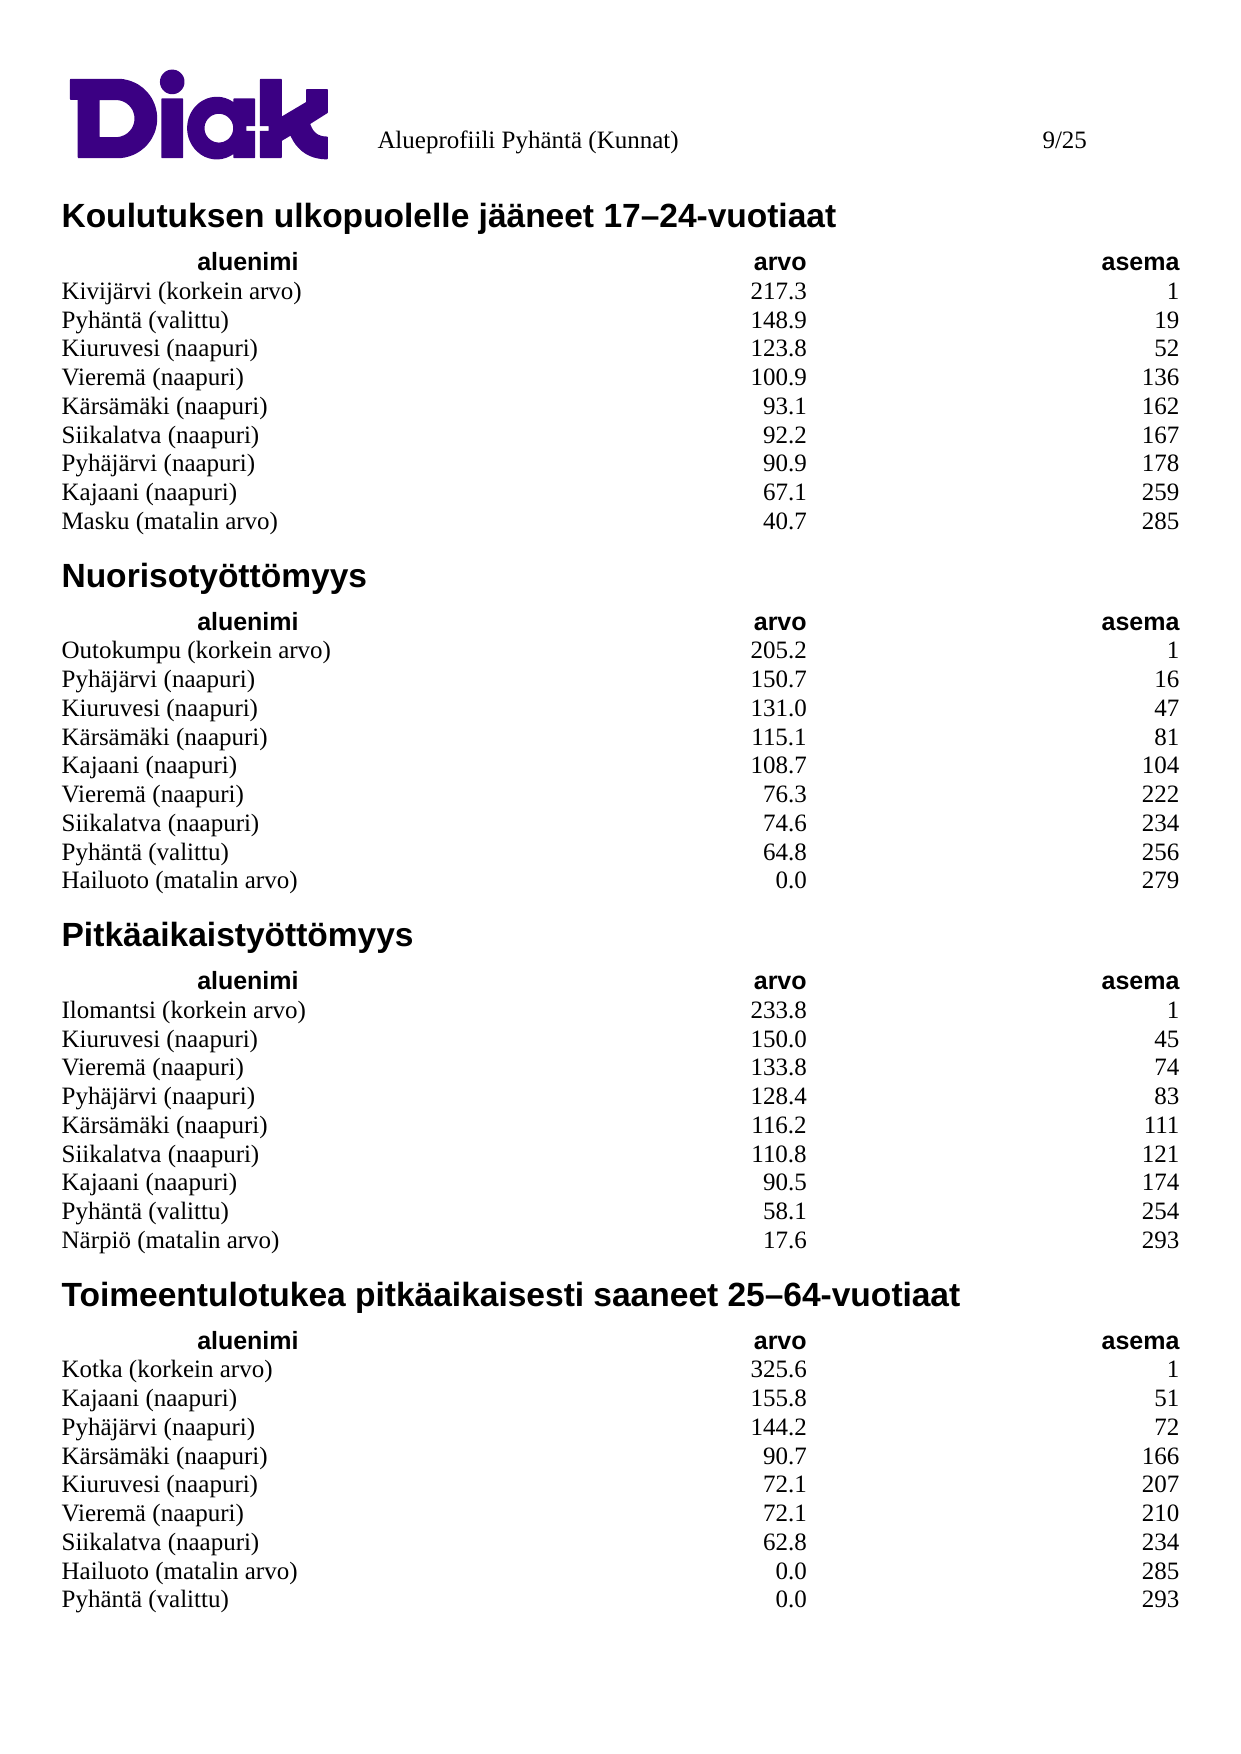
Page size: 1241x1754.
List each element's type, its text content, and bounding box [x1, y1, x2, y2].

table_cell 148.9 [434, 305, 806, 333]
table_header aluenimi [61, 607, 434, 636]
subtitle Toimeentulotukea pitkäaikaisesti saaneet 25–64-vuotiaat [61, 1274, 1179, 1313]
table_cell 81 [806, 722, 1179, 751]
table_cell 222 [806, 779, 1179, 808]
table_header asema [806, 966, 1179, 995]
table_cell 150.7 [434, 664, 806, 693]
table_cell Kiuruvesi (naapuri) [61, 1470, 434, 1498]
table_cell 150.0 [434, 1024, 806, 1052]
table_cell 234 [806, 1527, 1179, 1556]
table_cell 45 [806, 1024, 1179, 1052]
table_cell 90.7 [434, 1441, 806, 1469]
table_cell Kiuruvesi (naapuri) [61, 1024, 434, 1052]
table_cell 279 [806, 866, 1179, 894]
table_cell 90.5 [434, 1168, 806, 1196]
table_cell Vieremä (naapuri) [61, 1498, 434, 1527]
table_cell 116.2 [434, 1110, 806, 1139]
table_header arvo [434, 607, 806, 636]
table_cell 259 [806, 477, 1179, 506]
table_cell 293 [806, 1225, 1179, 1254]
table_cell Närpiö (matalin arvo) [61, 1225, 434, 1254]
table_cell 174 [806, 1168, 1179, 1196]
table_cell Kärsämäki (naapuri) [61, 1441, 434, 1469]
table_cell 133.8 [434, 1053, 806, 1081]
table_cell 72 [806, 1412, 1179, 1441]
table_header asema [806, 247, 1179, 276]
table_cell Masku (matalin arvo) [61, 506, 434, 535]
table_cell Pyhäntä (valittu) [61, 305, 434, 333]
table_cell 47 [806, 693, 1179, 722]
table_cell 166 [806, 1441, 1179, 1469]
table_header arvo [434, 966, 806, 995]
table_cell 128.4 [434, 1081, 806, 1110]
table_cell Kajaani (naapuri) [61, 1168, 434, 1196]
table_header arvo [434, 247, 806, 276]
table_cell 131.0 [434, 693, 806, 722]
table_cell Kivijärvi (korkein arvo) [61, 276, 434, 305]
table_cell 207 [806, 1470, 1179, 1498]
table_cell Kärsämäki (naapuri) [61, 722, 434, 751]
table_cell 74.6 [434, 808, 806, 837]
table_cell Kajaani (naapuri) [61, 477, 434, 506]
table_cell 162 [806, 391, 1179, 420]
table_cell 62.8 [434, 1527, 806, 1556]
table_cell 178 [806, 449, 1179, 477]
subtitle Koulutuksen ulkopuolelle jääneet 17–24-vuotiaat [61, 196, 1179, 235]
table_cell 83 [806, 1081, 1179, 1110]
table_cell Kärsämäki (naapuri) [61, 391, 434, 420]
table_cell 254 [806, 1196, 1179, 1225]
table_cell 16 [806, 664, 1179, 693]
table_cell Kiuruvesi (naapuri) [61, 693, 434, 722]
table_header aluenimi [61, 966, 434, 995]
table_cell Outokumpu (korkein arvo) [61, 636, 434, 664]
table_cell 110.8 [434, 1139, 806, 1167]
table_cell 76.3 [434, 779, 806, 808]
table_cell Kajaani (naapuri) [61, 1383, 434, 1412]
table_header aluenimi [61, 1326, 434, 1354]
table_cell 285 [806, 506, 1179, 535]
table_cell Kotka (korkein arvo) [61, 1355, 434, 1383]
table_cell 67.1 [434, 477, 806, 506]
table_cell Siikalatva (naapuri) [61, 808, 434, 837]
table_cell 121 [806, 1139, 1179, 1167]
table_cell Vieremä (naapuri) [61, 779, 434, 808]
table_cell 256 [806, 837, 1179, 866]
table_cell 52 [806, 334, 1179, 362]
table_cell 155.8 [434, 1383, 806, 1412]
table_cell 19 [806, 305, 1179, 333]
subtitle Pitkäaikaistyöttömyys [61, 915, 1179, 954]
table_cell 1 [806, 636, 1179, 664]
table_cell 100.9 [434, 362, 806, 391]
table_cell 58.1 [434, 1196, 806, 1225]
table_cell 104 [806, 751, 1179, 779]
table_header asema [806, 607, 1179, 636]
table_cell Ilomantsi (korkein arvo) [61, 995, 434, 1024]
table_cell 64.8 [434, 837, 806, 866]
table_cell 0.0 [434, 1585, 806, 1613]
table_cell 40.7 [434, 506, 806, 535]
table_cell 210 [806, 1498, 1179, 1527]
table_cell Hailuoto (matalin arvo) [61, 866, 434, 894]
table_cell Siikalatva (naapuri) [61, 420, 434, 448]
table_cell Siikalatva (naapuri) [61, 1139, 434, 1167]
table_cell 205.2 [434, 636, 806, 664]
table_cell 123.8 [434, 334, 806, 362]
table_cell 0.0 [434, 866, 806, 894]
table_cell 74 [806, 1053, 1179, 1081]
table_cell Kiuruvesi (naapuri) [61, 334, 434, 362]
table_header aluenimi [61, 247, 434, 276]
table_cell 136 [806, 362, 1179, 391]
table_cell 111 [806, 1110, 1179, 1139]
table_cell 115.1 [434, 722, 806, 751]
table_cell 285 [806, 1556, 1179, 1584]
table_cell Kärsämäki (naapuri) [61, 1110, 434, 1139]
table_cell 293 [806, 1585, 1179, 1613]
table_cell 92.2 [434, 420, 806, 448]
table_cell 325.6 [434, 1355, 806, 1383]
table_cell 108.7 [434, 751, 806, 779]
table_cell Pyhäntä (valittu) [61, 1196, 434, 1225]
table_cell 51 [806, 1383, 1179, 1412]
table_cell Pyhäjärvi (naapuri) [61, 664, 434, 693]
table_cell 167 [806, 420, 1179, 448]
table_cell 1 [806, 995, 1179, 1024]
table_cell 1 [806, 1355, 1179, 1383]
subtitle Nuorisotyöttömyys [61, 556, 1179, 594]
table_cell 234 [806, 808, 1179, 837]
table_cell 72.1 [434, 1498, 806, 1527]
table_cell 90.9 [434, 449, 806, 477]
table_cell Pyhäjärvi (naapuri) [61, 1081, 434, 1110]
table_cell Vieremä (naapuri) [61, 1053, 434, 1081]
table_cell 93.1 [434, 391, 806, 420]
table_cell 17.6 [434, 1225, 806, 1254]
table_cell 72.1 [434, 1470, 806, 1498]
table_cell Siikalatva (naapuri) [61, 1527, 434, 1556]
table_cell 217.3 [434, 276, 806, 305]
table_header arvo [434, 1326, 806, 1354]
table_cell 233.8 [434, 995, 806, 1024]
table_cell Hailuoto (matalin arvo) [61, 1556, 434, 1584]
table_cell 1 [806, 276, 1179, 305]
table_header asema [806, 1326, 1179, 1354]
table_cell Kajaani (naapuri) [61, 751, 434, 779]
table_cell Pyhäntä (valittu) [61, 837, 434, 866]
table_cell 144.2 [434, 1412, 806, 1441]
table_cell Vieremä (naapuri) [61, 362, 434, 391]
table_cell Pyhäntä (valittu) [61, 1585, 434, 1613]
table_cell 0.0 [434, 1556, 806, 1584]
table_cell Pyhäjärvi (naapuri) [61, 1412, 434, 1441]
table_cell Pyhäjärvi (naapuri) [61, 449, 434, 477]
